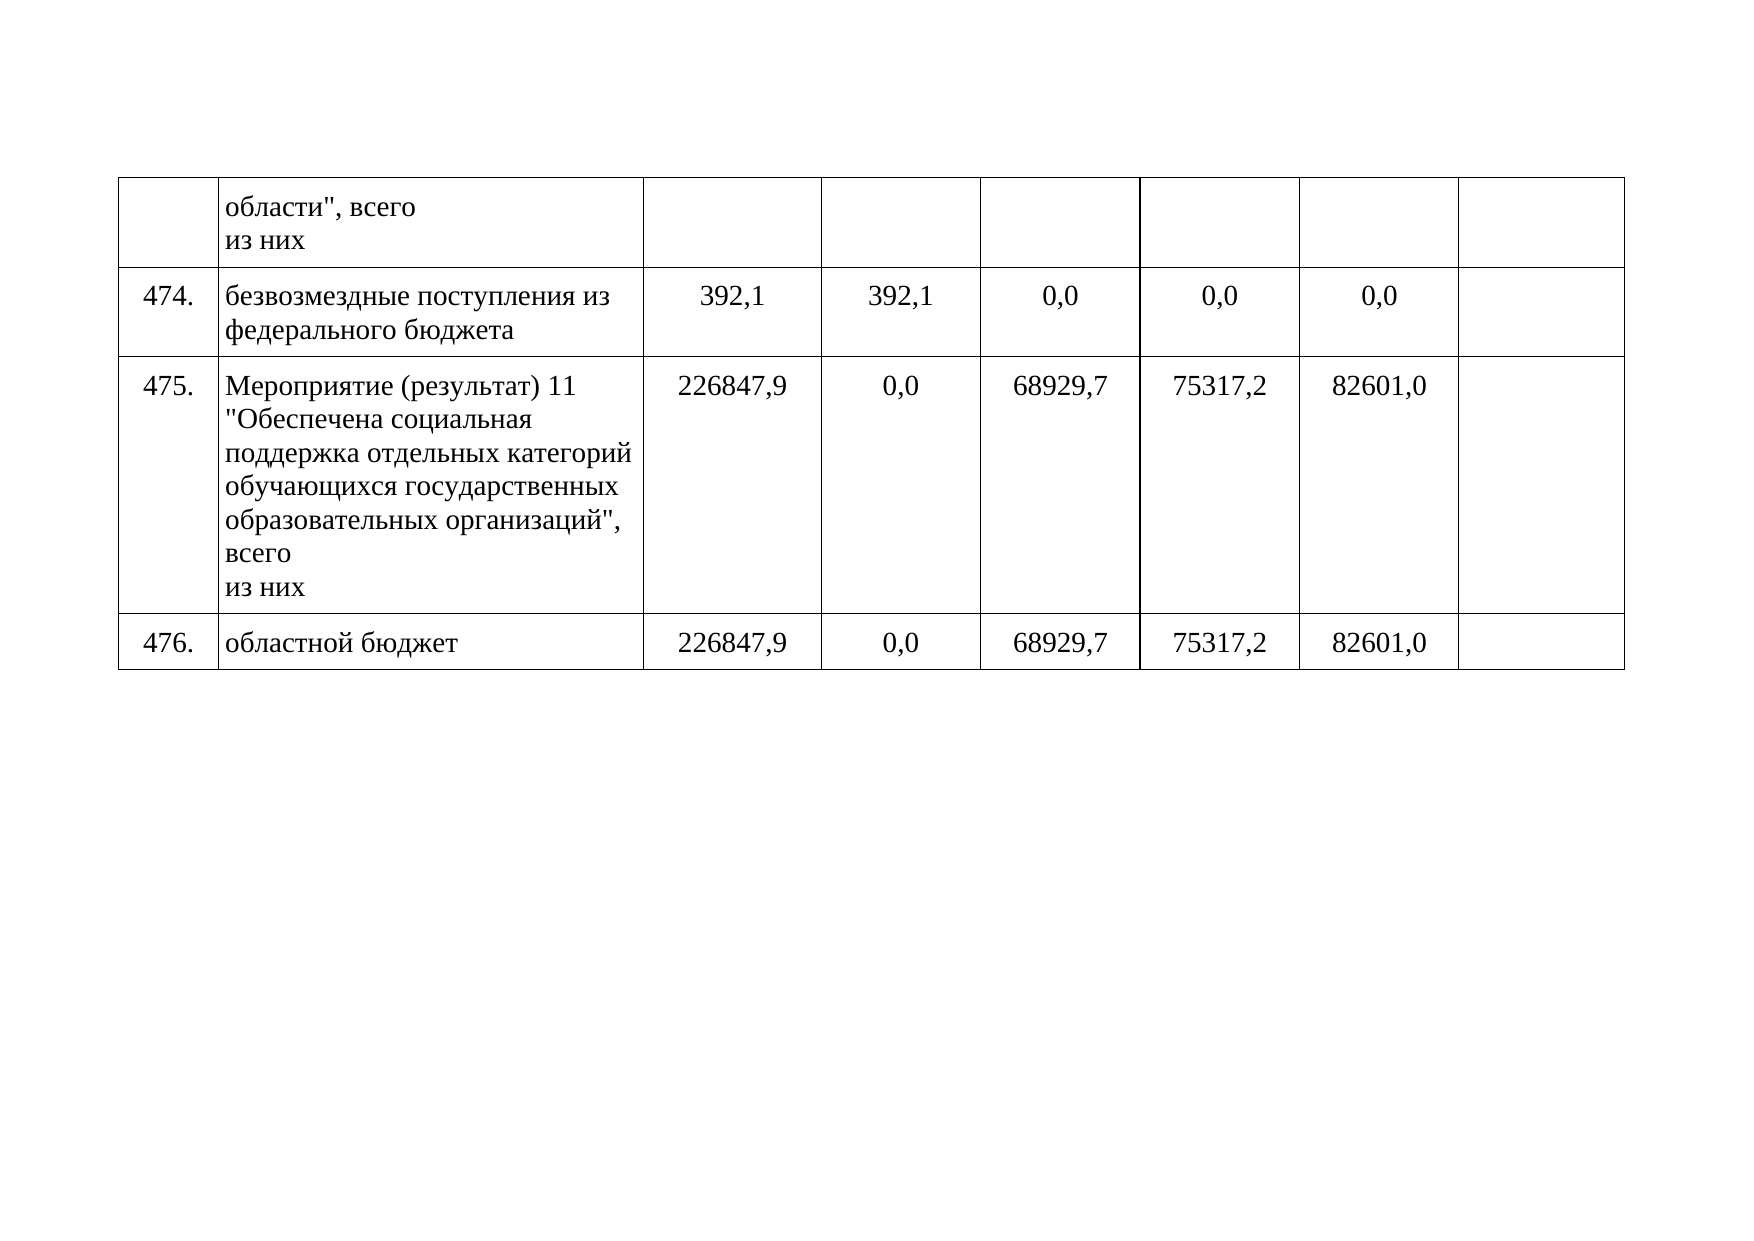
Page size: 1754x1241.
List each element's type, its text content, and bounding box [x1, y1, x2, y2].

table_cell 392,1 [822, 268, 980, 356]
table_cell 0,0 [822, 357, 980, 613]
table_cell [1459, 614, 1624, 669]
table_cell 0,0 [822, 614, 980, 669]
table_cell [981, 178, 1139, 267]
table_cell 226847,9 [644, 357, 821, 613]
table_cell 75317,2 [1141, 614, 1299, 669]
table_cell 474. [119, 268, 218, 356]
table_cell [1300, 178, 1458, 267]
table_cell [644, 178, 821, 267]
table_cell 476. [119, 614, 218, 669]
table_cell [822, 178, 980, 267]
table_cell Мероприятие (результат) 11 "Обеспечена социальная поддержка отдельных категорий обучающихся государственных образовательных организаций", всего из них [219, 357, 643, 613]
table_cell [1141, 178, 1299, 267]
table_cell 68929,7 [981, 357, 1139, 613]
table_cell области", всего из них [219, 178, 643, 267]
table_cell 0,0 [981, 268, 1139, 356]
table_cell [1459, 178, 1624, 267]
table_cell 475. [119, 357, 218, 613]
table_cell 0,0 [1300, 268, 1458, 356]
table_cell 82601,0 [1300, 614, 1458, 669]
table_cell [1459, 357, 1624, 613]
table_cell 0,0 [1141, 268, 1299, 356]
table_cell безвозмездные поступления из федерального бюджета [219, 268, 643, 356]
table_cell 75317,2 [1141, 357, 1299, 613]
table_cell 226847,9 [644, 614, 821, 669]
table_cell [1459, 268, 1624, 356]
table_cell 82601,0 [1300, 357, 1458, 613]
table_cell 68929,7 [981, 614, 1139, 669]
table_cell [119, 178, 218, 267]
table_cell 392,1 [644, 268, 821, 356]
table_cell областной бюджет [219, 614, 643, 669]
